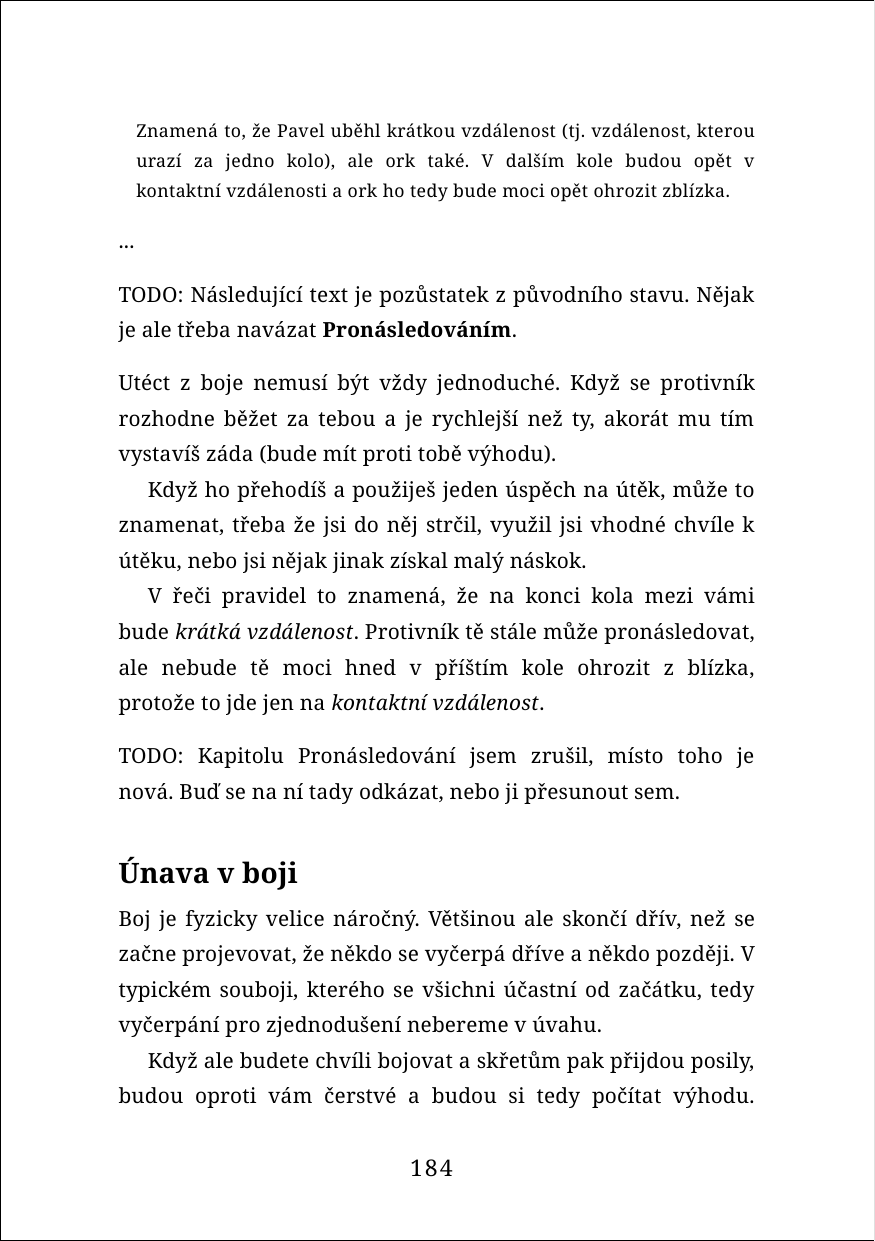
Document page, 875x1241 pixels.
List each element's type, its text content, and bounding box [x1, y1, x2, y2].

subtitle Únava v boji [118, 854, 756, 892]
text Utéct z boje nemusí být vždy jednoduché. Když se protivník rozhodne běžet za tebou a je rychlejší než ty, akorát mu tím vystavíš záda (bude mít proti tobě výhodu). Když ho přehodíš a použiješ jeden úspěch na útěk, může to znamenat, třeba že jsi do něj strčil, využil jsi vhodné chvíle k útěku, nebo jsi nějak jinak získal malý náskok. V řeči pravidel to znamená, že na konci kola mezi vámi bude krátká vzdálenost. Protivník tě stále může pronásledovat, ale nebude tě moci hned v příštím kole ohrozit z blízka, protože to jde jen na kontaktní vzdálenost. [118, 368, 756, 717]
text TODO: Následující text je pozůstatek z původního stavu. Nějak je ale třeba navázat Pronásledováním. [118, 280, 756, 344]
text TODO: Kapitolu Pronásledování jsem zrušil, místo toho je nová. Buď se na ní tady odkázat, nebo ji přesunout sem. [118, 741, 756, 805]
text Znamená to, že Pavel uběhl krátkou vzdálenost (tj. vzdálenost, kterou urazí za jedno kolo), ale ork také. V dalším kole budou opět v kontaktní vzdálenosti a ork ho tedy bude moci opět ohrozit zblízka. [136, 118, 756, 203]
text Boj je fyzicky velice náročný. Většinou ale skončí dřív, než se začne projevovat, že někdo se vyčerpá dříve a někdo později. V typickém souboji, kterého se všichni účastní od začátku, tedy vyčerpání pro zjednodušení nebereme v úvahu. Když ale budete chvíli bojovat a skřetům pak přijdou posily, budou oproti vám čerstvé a budou si tedy počítat výhodu. [118, 904, 756, 1110]
text ... [118, 227, 756, 255]
